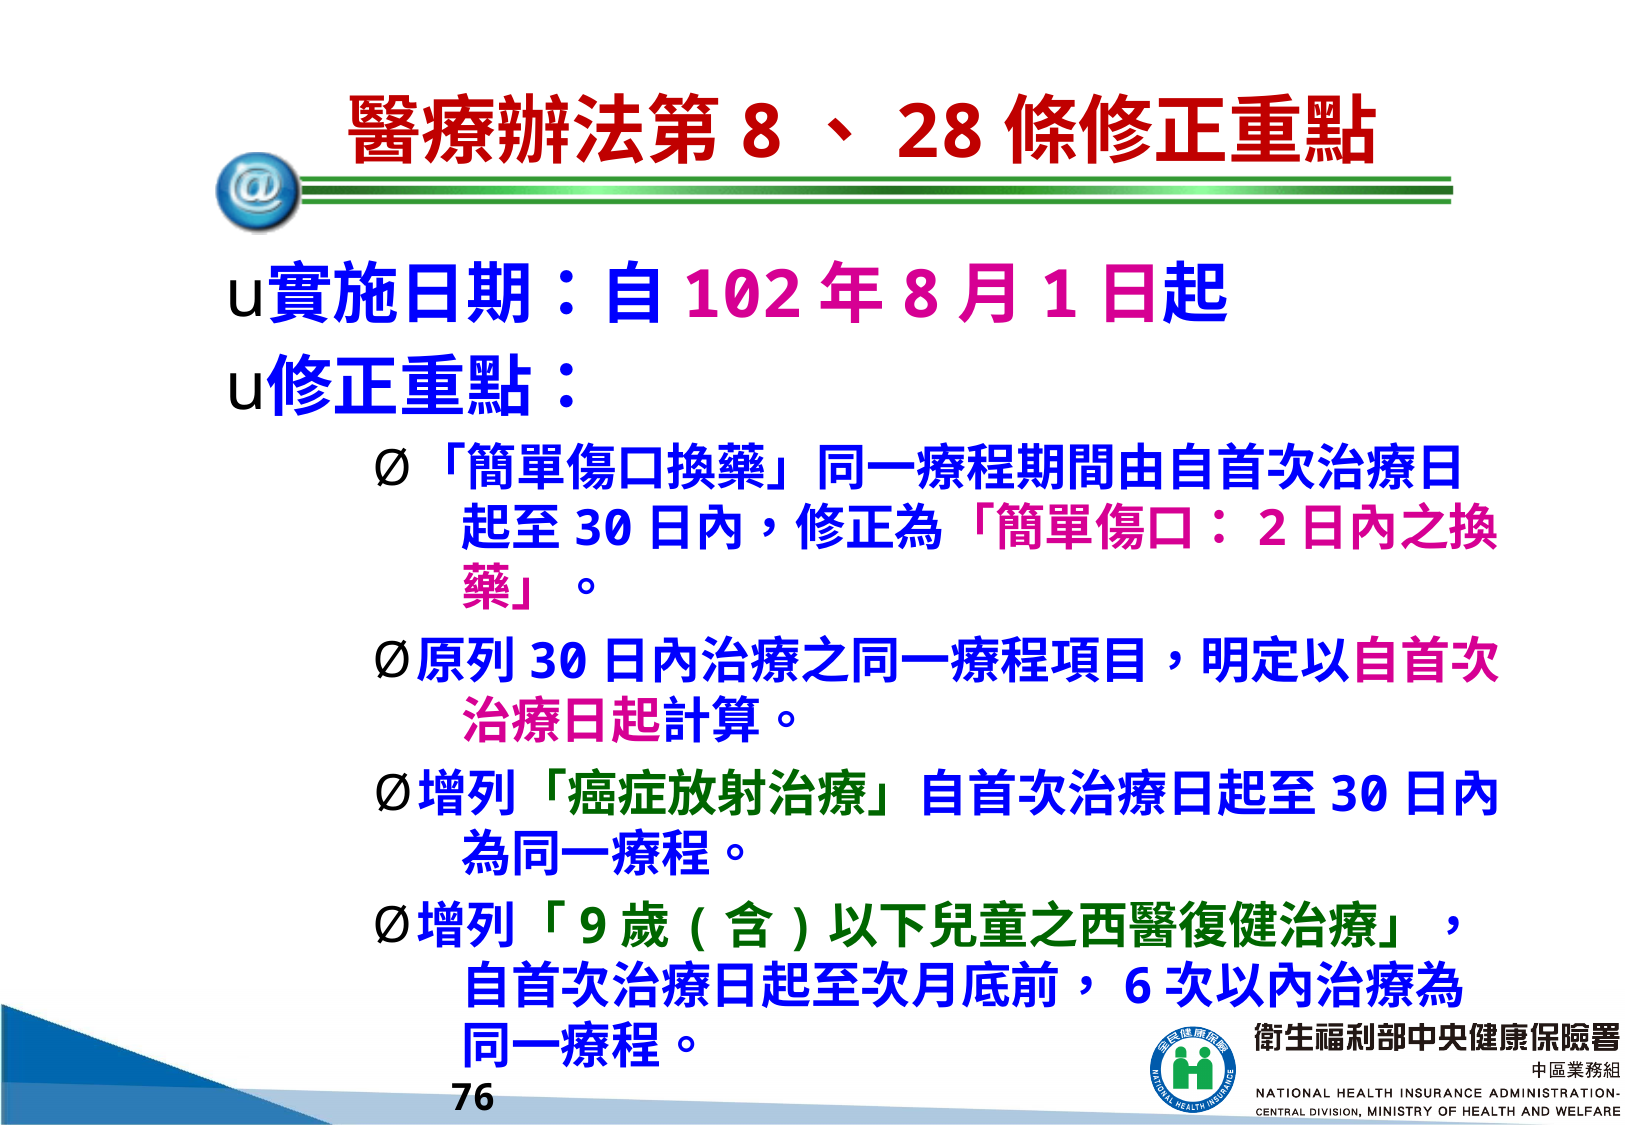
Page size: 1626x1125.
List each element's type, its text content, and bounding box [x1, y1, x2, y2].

text_box 醫療辦法第8、28條修正重點 [233, 30, 1492, 173]
text_box 實施日期：自102年8月1日起 修正重點： 「簡單傷口換藥」同一療程期間由自首次治療日起至30日內，修正為「簡單傷口：2日內之換藥」。 原列30日內治療之同一療程項目，明定以自首次治療日起計算。 增列「癌症放射治療」自首次治療日起至30日內為同一療程。 增列「9歲(含)以下兒童之西醫復健治療」，自首次治療日起至次月底前，6次以內治療為同一療程。 [210, 243, 1521, 1023]
text_box [435, 1065, 815, 1125]
